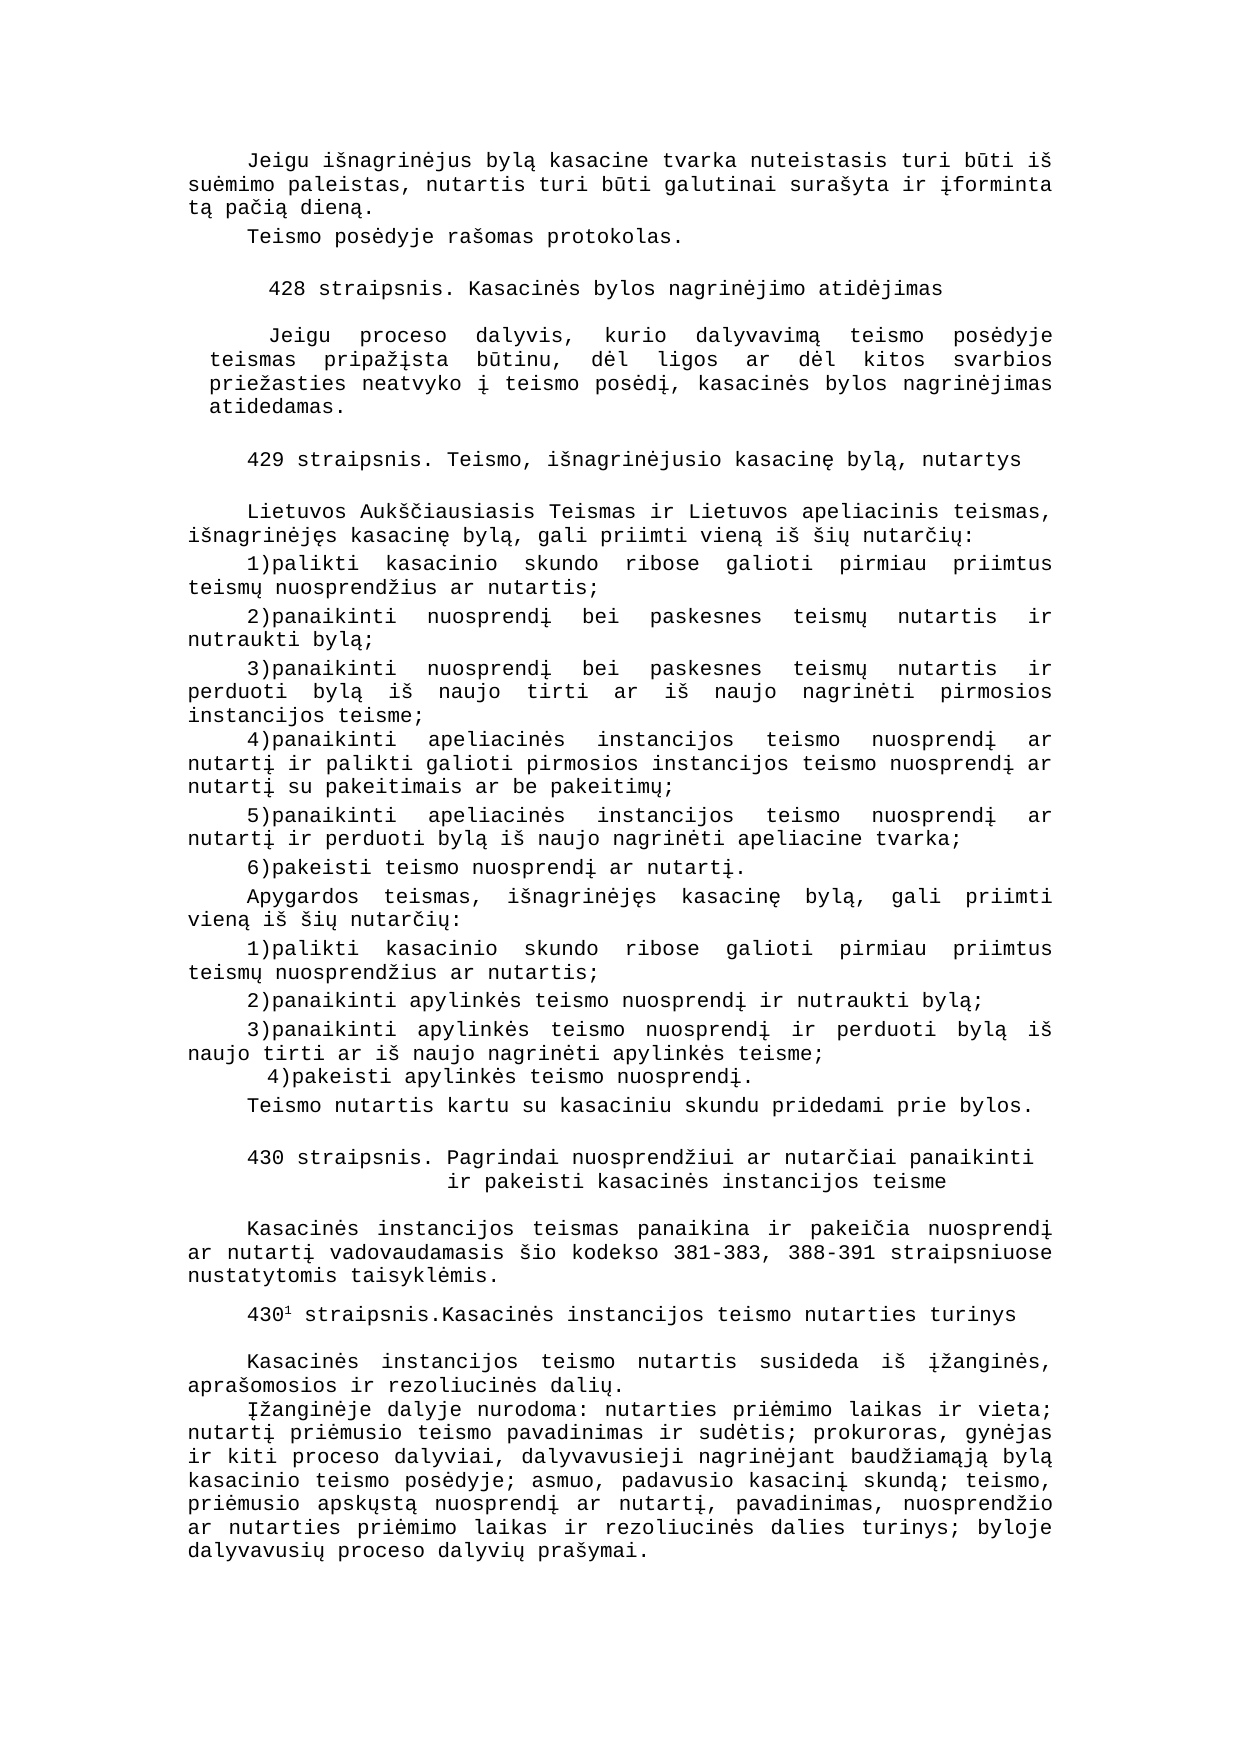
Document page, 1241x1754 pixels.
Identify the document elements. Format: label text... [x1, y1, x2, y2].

text 430 straipsnis. Pagrindai nuosprendžiui ar nutarčiai panaikinti [187, 1147, 1053, 1171]
text Teismo nutartis kartu su kasaciniu skundu pridedami prie bylos. [187, 1095, 1053, 1118]
text 5)panaikinti apeliacinės instancijos teismo nuosprendį ar nutartį ir perduoti bylą iš naujo nagrinėti apeliacine tvarka; [187, 805, 1053, 852]
text 3)panaikinti nuosprendį bei paskesnes teismų nutartis ir perduoti bylą iš naujo tirti ar iš naujo nagrinėti pirmosios instancijos teisme; [187, 658, 1053, 729]
text Jeigu proceso dalyvis, kurio dalyvavimą teismo posėdyje teismas pripažįsta būtinu, dėl ligos ar dėl kitos svarbios priežasties neatvyko į teismo posėdį, kasacinės bylos nagrinėjimas atidedamas. [209, 326, 1053, 420]
text 2)panaikinti nuosprendį bei paskesnes teismų nutartis ir nutraukti bylą; [187, 606, 1053, 653]
text 429 straipsnis. Teismo, išnagrinėjusio kasacinę bylą, nutartys [187, 449, 1053, 472]
text 4301 straipsnis.Kasacinės instancijos teismo nutarties turinys [247, 1304, 1053, 1328]
text 3)panaikinti apylinkės teismo nuosprendį ir perduoti bylą iš naujo tirti ar iš naujo nagrinėti apylinkės teisme; [187, 1019, 1053, 1066]
text Lietuvos Aukščiausiasis Teismas ir Lietuvos apeliacinis teismas, išnagrinėjęs kasacinę bylą, gali priimti vieną iš šių nutarčių: [187, 501, 1053, 548]
text Teismo posėdyje rašomas protokolas. [187, 226, 1053, 249]
text 6)pakeisti teismo nuosprendį ar nutartį. [187, 857, 1053, 881]
text 4)panaikinti apeliacinės instancijos teismo nuosprendį ar nutartį ir palikti galioti pirmosios instancijos teismo nuosprendį ar nutartį su pakeitimais ar be pakeitimų; [187, 729, 1053, 800]
text 4)pakeisti apylinkės teismo nuosprendį. [207, 1066, 1053, 1090]
text Apygardos teismas, išnagrinėjęs kasacinę bylą, gali priimti vieną iš šių nutarčių: [187, 886, 1053, 933]
text Įžanginėje dalyje nurodoma: nutarties priėmimo laikas ir vieta; nutartį priėmusio teismo pavadinimas ir sudėtis; prokuroras, gynėjas ir kiti proceso dalyviai, dalyvavusieji nagrinėjant baudžiamąją bylą kasacinio teismo posėdyje; asmuo, padavusio kasacinį skundą; teismo, priėmusio apskųstą nuosprendį ar nutartį, pavadinimas, nuosprendžio ar nutarties priėmimo laikas ir rezoliucinės dalies turinys; byloje dalyvavusių proceso dalyvių prašymai. [187, 1399, 1053, 1564]
text ir pakeisti kasacinės instancijos teisme [187, 1171, 1053, 1194]
text 1)palikti kasacinio skundo ribose galioti pirmiau priimtus teismų nuosprendžius ar nutartis; [187, 553, 1053, 601]
text 1)palikti kasacinio skundo ribose galioti pirmiau priimtus teismų nuosprendžius ar nutartis; [187, 938, 1053, 985]
text Kasacinės instancijos teismas panaikina ir pakeičia nuosprendį ar nutartį vadovaudamasis šio kodekso 381-383, 388-391 straipsniuose nustatytomis taisyklėmis. [187, 1218, 1053, 1289]
text Jeigu išnagrinėjus bylą kasacine tvarka nuteistasis turi būti iš suėmimo paleistas, nutartis turi būti galutinai surašyta ir įforminta tą pačią dieną. [187, 150, 1053, 221]
text 2)panaikinti apylinkės teismo nuosprendį ir nutraukti bylą; [187, 990, 1053, 1014]
text 428 straipsnis. Kasacinės bylos nagrinėjimo atidėjimas [209, 278, 1053, 302]
text Kasacinės instancijos teismo nutartis susideda iš įžanginės, aprašomosios ir rezoliucinės dalių. [187, 1351, 1053, 1399]
